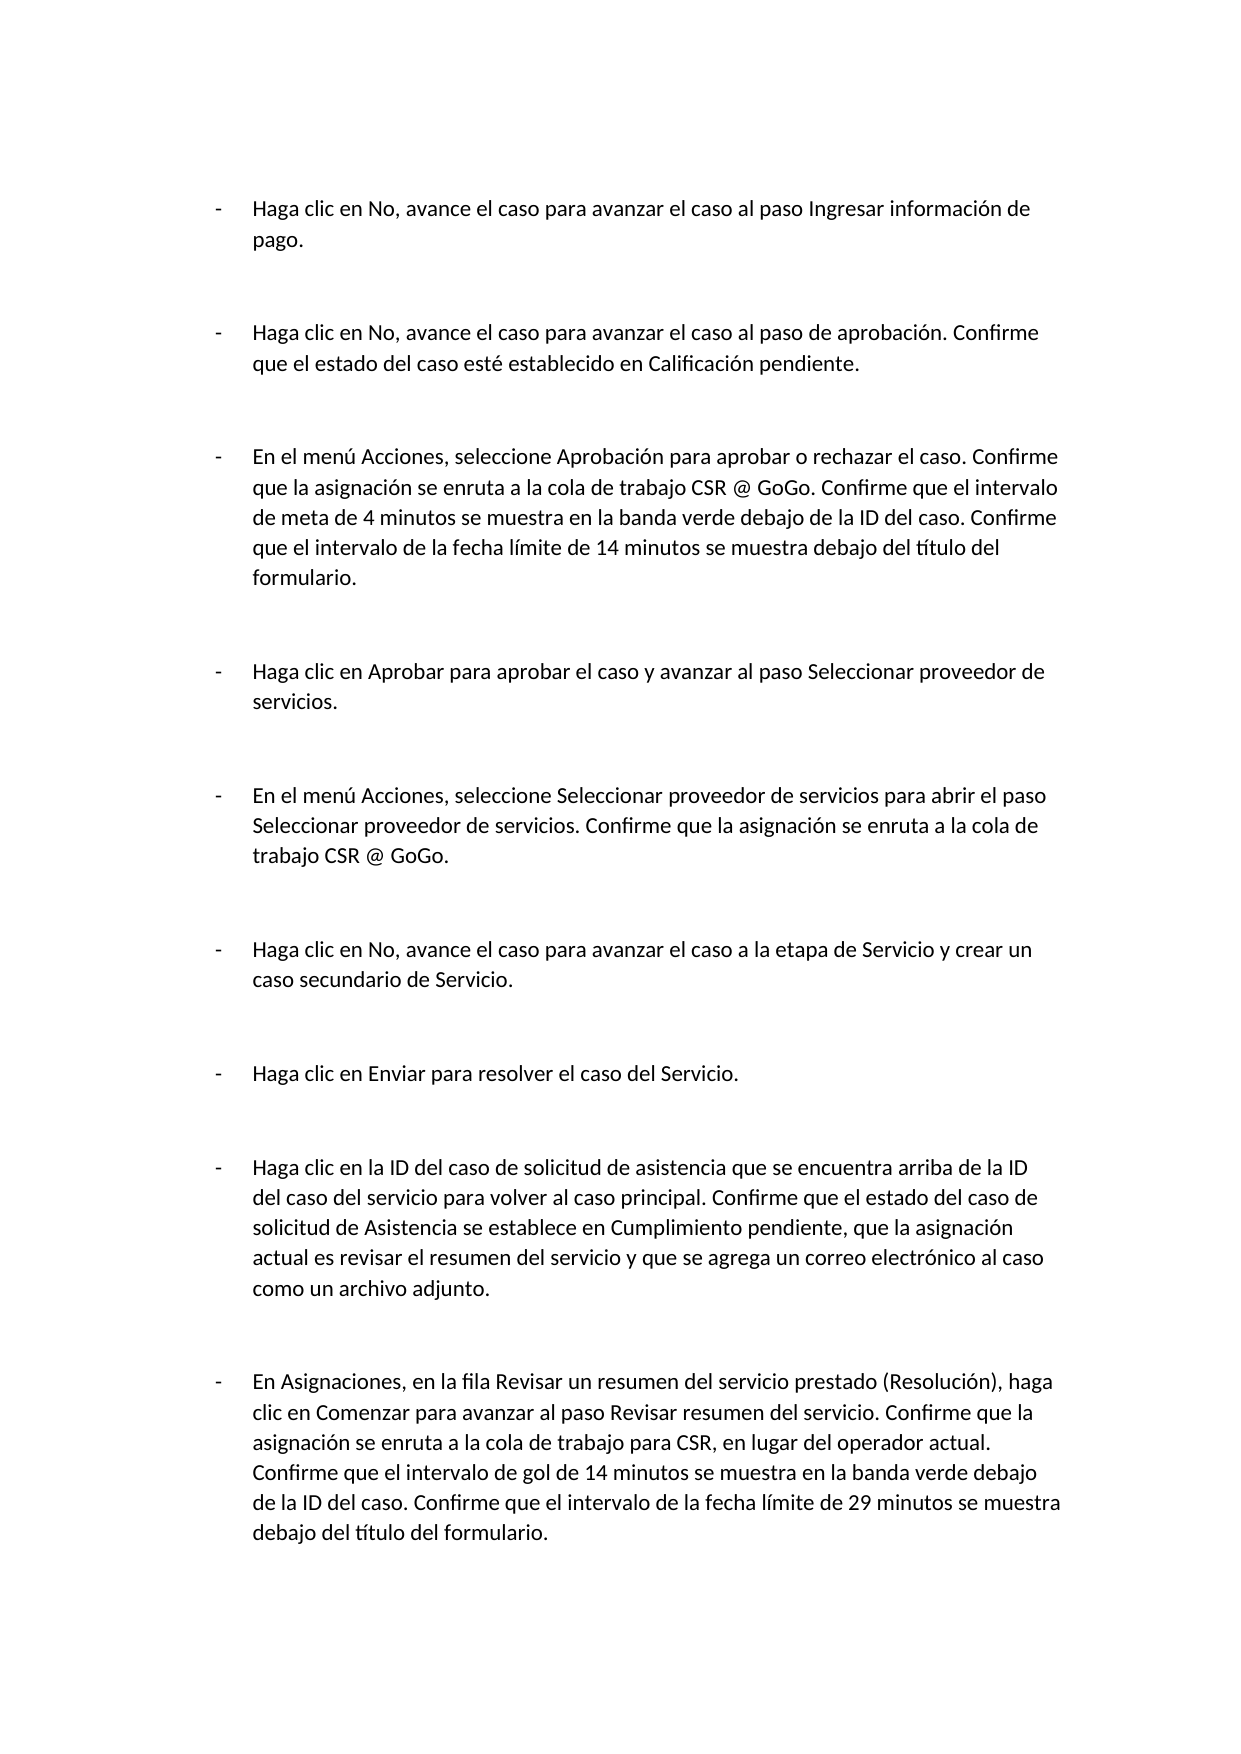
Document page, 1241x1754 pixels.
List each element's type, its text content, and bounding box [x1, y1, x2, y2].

list Haga clic en No, avance el caso para avanzar el caso al paso Ingresar información de pago. [215, 194, 1063, 253]
list Haga clic en la ID del caso de solicitud de asistencia que se encuentra arriba de la ID del caso del servicio para volver al caso principal. Confirme que el estado del caso de solicitud de Asistencia se establece en Cumplimiento pendiente, que la asignación actual es revisar el resumen del servicio y que se agrega un correo electrónico al caso como un archivo adjunto. [215, 1153, 1063, 1302]
list Haga clic en Aprobar para aprobar el caso y avanzar al paso Seleccionar proveedor de servicios. [215, 657, 1063, 715]
list En el menú Acciones, seleccione Aprobación para aprobar o rechazar el caso. Confirme que la asignación se enruta a la cola de trabajo CSR @ GoGo. Confirme que el intervalo de meta de 4 minutos se muestra en la banda verde debajo de la ID del caso. Confirme que el intervalo de la fecha límite de 14 minutos se muestra debajo del título del formulario. [215, 442, 1063, 591]
list Haga clic en Enviar para resolver el caso del Servicio. [215, 1059, 1063, 1087]
list Haga clic en No, avance el caso para avanzar el caso a la etapa de Servicio y crear un caso secundario de Servicio. [215, 935, 1063, 993]
list En Asignaciones, en la fila Revisar un resumen del servicio prestado (Resolución), haga clic en Comenzar para avanzar al paso Revisar resumen del servicio. Confirme que la asignación se enruta a la cola de trabajo para CSR, en lugar del operador actual. Confirme que el intervalo de gol de 14 minutos se muestra en la banda verde debajo de la ID del caso. Confirme que el intervalo de la fecha límite de 29 minutos se muestra debajo del título del formulario. [215, 1367, 1063, 1546]
list Haga clic en No, avance el caso para avanzar el caso al paso de aprobación. Confirme que el estado del caso esté establecido en Calificación pendiente. [215, 318, 1063, 377]
list En el menú Acciones, seleccione Seleccionar proveedor de servicios para abrir el paso Seleccionar proveedor de servicios. Confirme que la asignación se enruta a la cola de trabajo CSR @ GoGo. [215, 781, 1063, 869]
